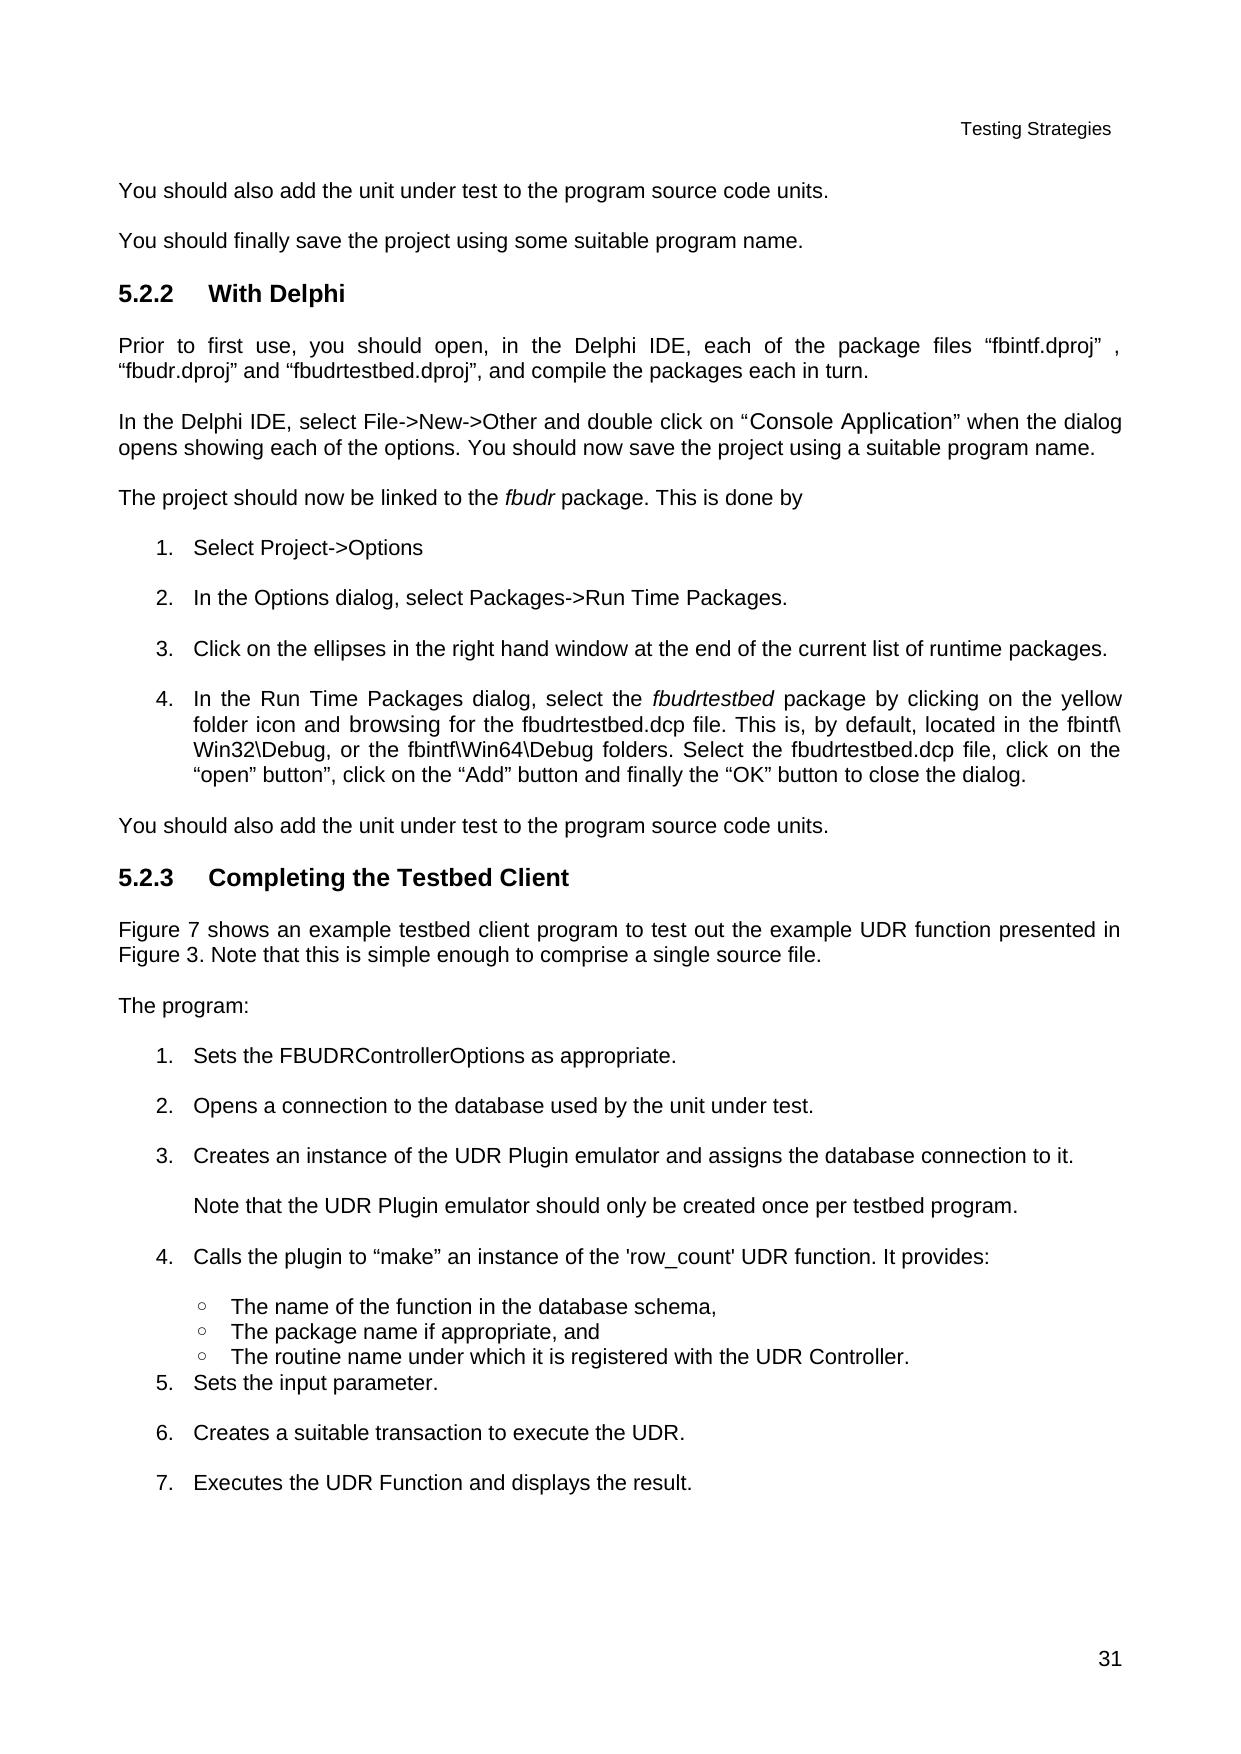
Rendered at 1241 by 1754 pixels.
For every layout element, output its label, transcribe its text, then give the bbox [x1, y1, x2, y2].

list Calls the plugin to “make” an instance of the 'row_count' UDR function. It provides: [156, 1243, 1122, 1269]
text Figure 7 shows an example testbed client program to test out the example UDR function presented in Figure 3. Note that this is simple enough to comprise a single source file. [118, 917, 1122, 967]
text Note that the UDR Plugin emulator should only be created once per testbed program. [193, 1193, 1122, 1218]
text You should finally save the project using some suitable program name. [118, 228, 1122, 253]
list Select Project->Options [156, 535, 1122, 560]
text The project should now be linked to the fbudr package. This is done by [118, 485, 1122, 510]
subtitle Completing the Testbed Client [118, 863, 1122, 892]
list Click on the ellipses in the right hand window at the end of the current list of runtime packages. [156, 635, 1122, 661]
list In the Options dialog, select Packages->Run Time Packages. [156, 585, 1122, 610]
text The program: [118, 992, 1122, 1018]
text In the Delphi IDE, select File->New->Other and double click on “Console Application” when the dialog opens showing each of the options. You should now save the project using a suitable program name. [118, 408, 1122, 460]
text You should also add the unit under test to the program source code units. [118, 813, 1122, 838]
list The name of the function in the database schema, [193, 1294, 1122, 1319]
list Sets the FBUDRControllerOptions as appropriate. [156, 1043, 1122, 1068]
list Opens a connection to the database used by the unit under test. [156, 1093, 1122, 1118]
subtitle With Delphi [118, 278, 1122, 307]
list The routine name under which it is registered with the UDR Controller. [193, 1344, 1122, 1369]
list Creates an instance of the UDR Plugin emulator and assigns the database connection to it. [156, 1143, 1122, 1168]
list Executes the UDR Function and displays the result. [156, 1470, 1122, 1495]
list In the Run Time Packages dialog, select the fbudrtestbed package by clicking on the yellow folder icon and browsing for the fbudrtestbed.dcp file. This is, by default, located in the fbintf\Win32\Debug, or the fbintf\Win64\Debug folders. Select the fbudrtestbed.dcp file, click on the “open” button”, click on the “Add” button and finally the “OK” button to close the dialog. [156, 686, 1122, 788]
text You should also add the unit under test to the program source code units. [118, 178, 1122, 203]
text Prior to first use, you should open, in the Delphi IDE, each of the package files “fbintf.dproj” , “fbudr.dproj” and “fbudrtestbed.dproj”, and compile the packages each in turn. [118, 333, 1122, 383]
list Sets the input parameter. [156, 1369, 1122, 1394]
list Creates a suitable transaction to execute the UDR. [156, 1419, 1122, 1445]
list The package name if appropriate, and [193, 1319, 1122, 1344]
